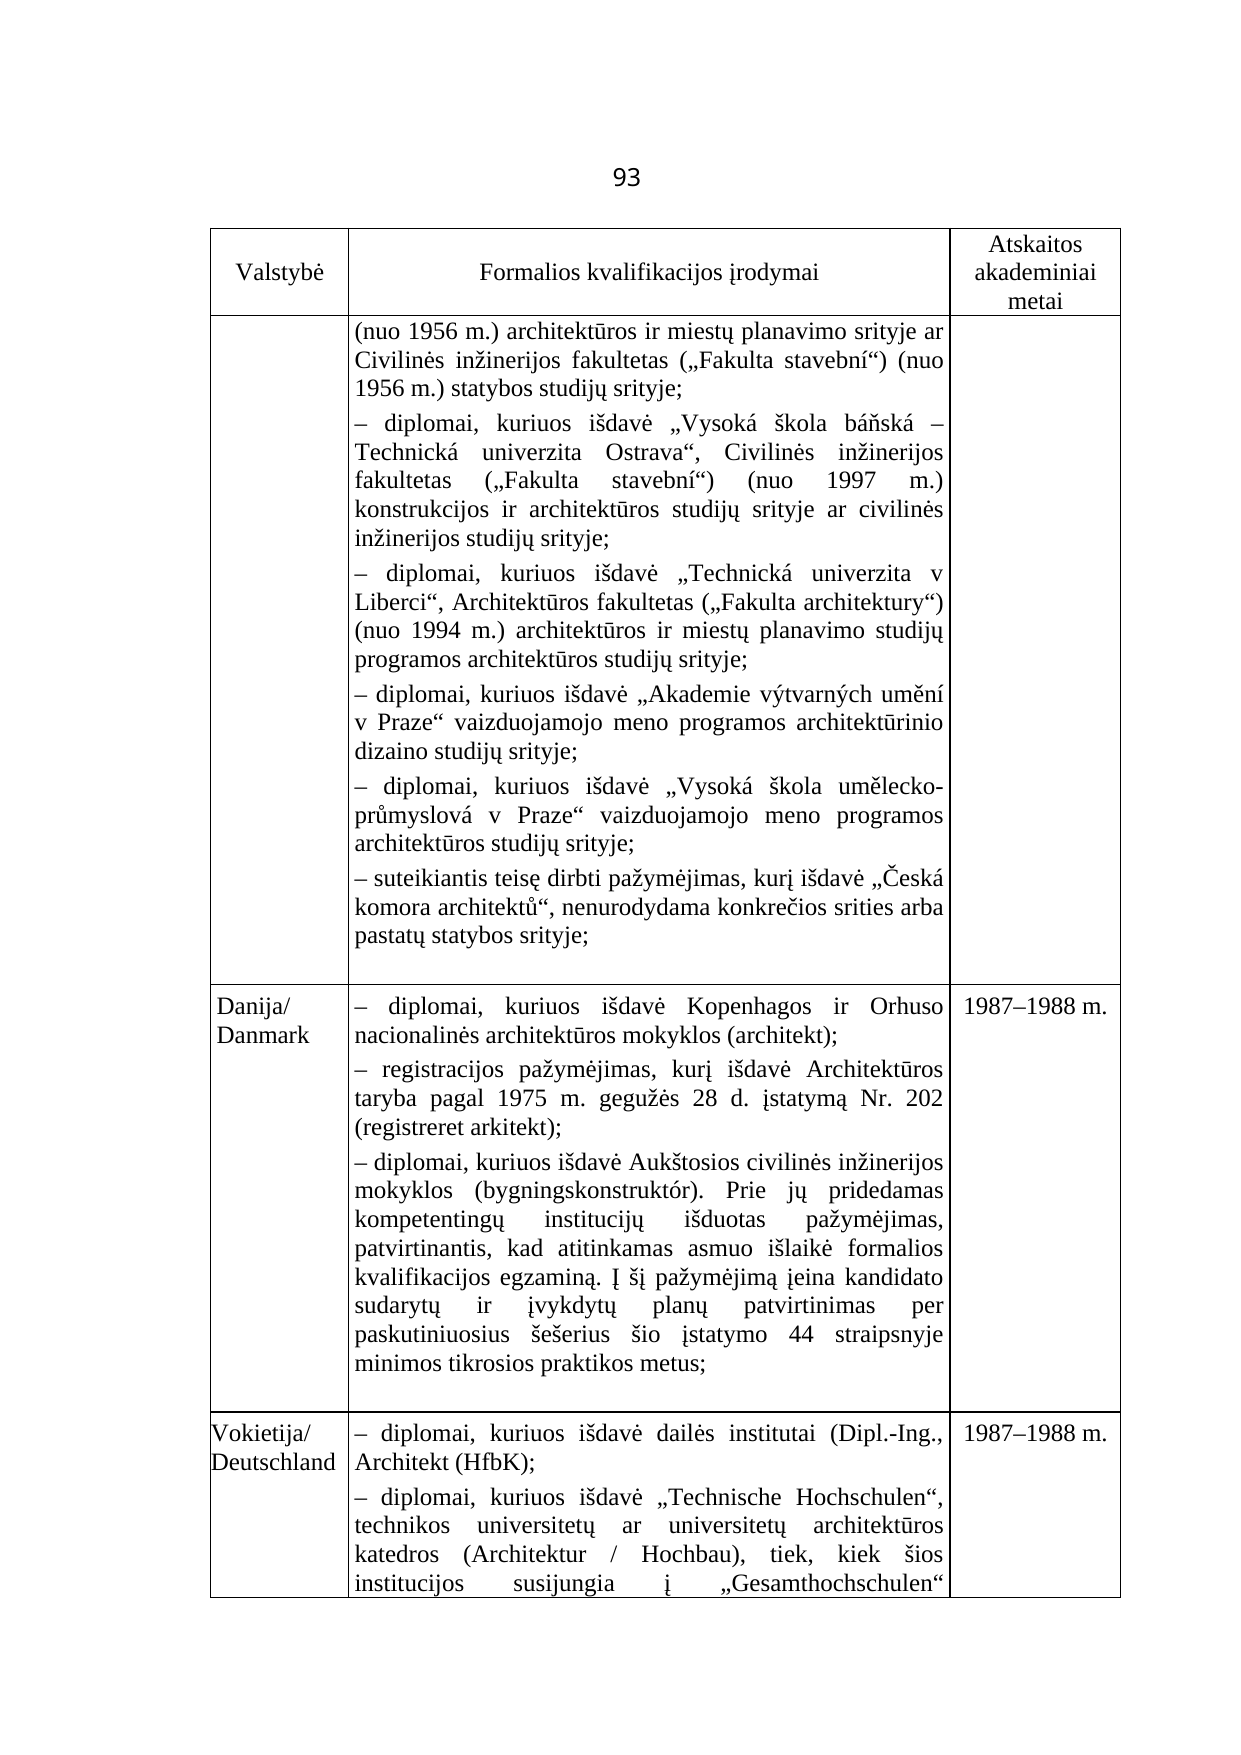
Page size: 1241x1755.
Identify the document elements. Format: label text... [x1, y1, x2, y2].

table_cell Vokietija/ Deutschland [211, 1413, 348, 1597]
table_header Formalios kvalifikacijos įrodymai [349, 229, 949, 315]
table_cell [211, 316, 348, 984]
table_header Atskaitos akademiniai metai [951, 229, 1120, 315]
table_cell – diplomai, kuriuos išdavė Kopenhagos ir Orhuso nacionalinės architektūros mokyklos (architekt); – registracijos pažymėjimas, kurį išdavė Architektūros taryba pagal 1975 m. gegužės 28 d. įstatymą Nr. 202 (registreret arkitekt); – diplomai, kuriuos išdavė Aukštosios civilinės inžinerijos mokyklos (bygningskonstruktór). Prie jų pridedamas kompetentingų institucijų išduotas pažymėjimas, patvirtinantis, kad atitinkamas asmuo išlaikė formalios kvalifikacijos egzaminą. Į šį pažymėjimą įeina kandidato sudarytų ir įvykdytų planų patvirtinimas per paskutiniuosius šešerius šio įstatymo 44 straipsnyje minimos tikrosios praktikos metus; [349, 985, 949, 1411]
table_cell Danija/ Danmark [211, 985, 348, 1411]
table_cell 1987–1988 m. [951, 985, 1120, 1411]
table_header Valstybė [211, 229, 348, 315]
table_cell [951, 316, 1120, 984]
table_cell – diplomai, kuriuos išdavė dailės institutai (Dipl.-Ing., Architekt (HfbK); – diplomai, kuriuos išdavė „Technische Hochschulen“, technikos universitetų ar universitetų architektūros katedros (Architektur / Hochbau), tiek, kiek šios institucijos susijungia į „Gesamthochschulen“ [349, 1413, 949, 1597]
table_cell 1987–1988 m. [951, 1413, 1120, 1597]
table_cell (nuo 1956 m.) architektūros ir miestų planavimo srityje ar Civilinės inžinerijos fakultetas („Fakulta stavební“) (nuo 1956 m.) statybos studijų srityje; – diplomai, kuriuos išdavė „Vysoká škola báňská – Technická univerzita Ostrava“, Civilinės inžinerijos fakultetas („Fakulta stavební“) (nuo 1997 m.) konstrukcijos ir architektūros studijų srityje ar civilinės inžinerijos studijų srityje; – diplomai, kuriuos išdavė „Technická univerzita v Liberci“, Architektūros fakultetas („Fakulta architektury“) (nuo 1994 m.) architektūros ir miestų planavimo studijų programos architektūros studijų srityje; – diplomai, kuriuos išdavė „Akademie výtvarných umění v Praze“ vaizduojamojo meno programos architektūrinio dizaino studijų srityje; – diplomai, kuriuos išdavė „Vysoká škola umělecko-průmyslová v Praze“ vaizduojamojo meno programos architektūros studijų srityje; – suteikiantis teisę dirbti pažymėjimas, kurį išdavė „Česká komora architektů“, nenurodydama konkrečios srities arba pastatų statybos srityje; [349, 316, 949, 984]
